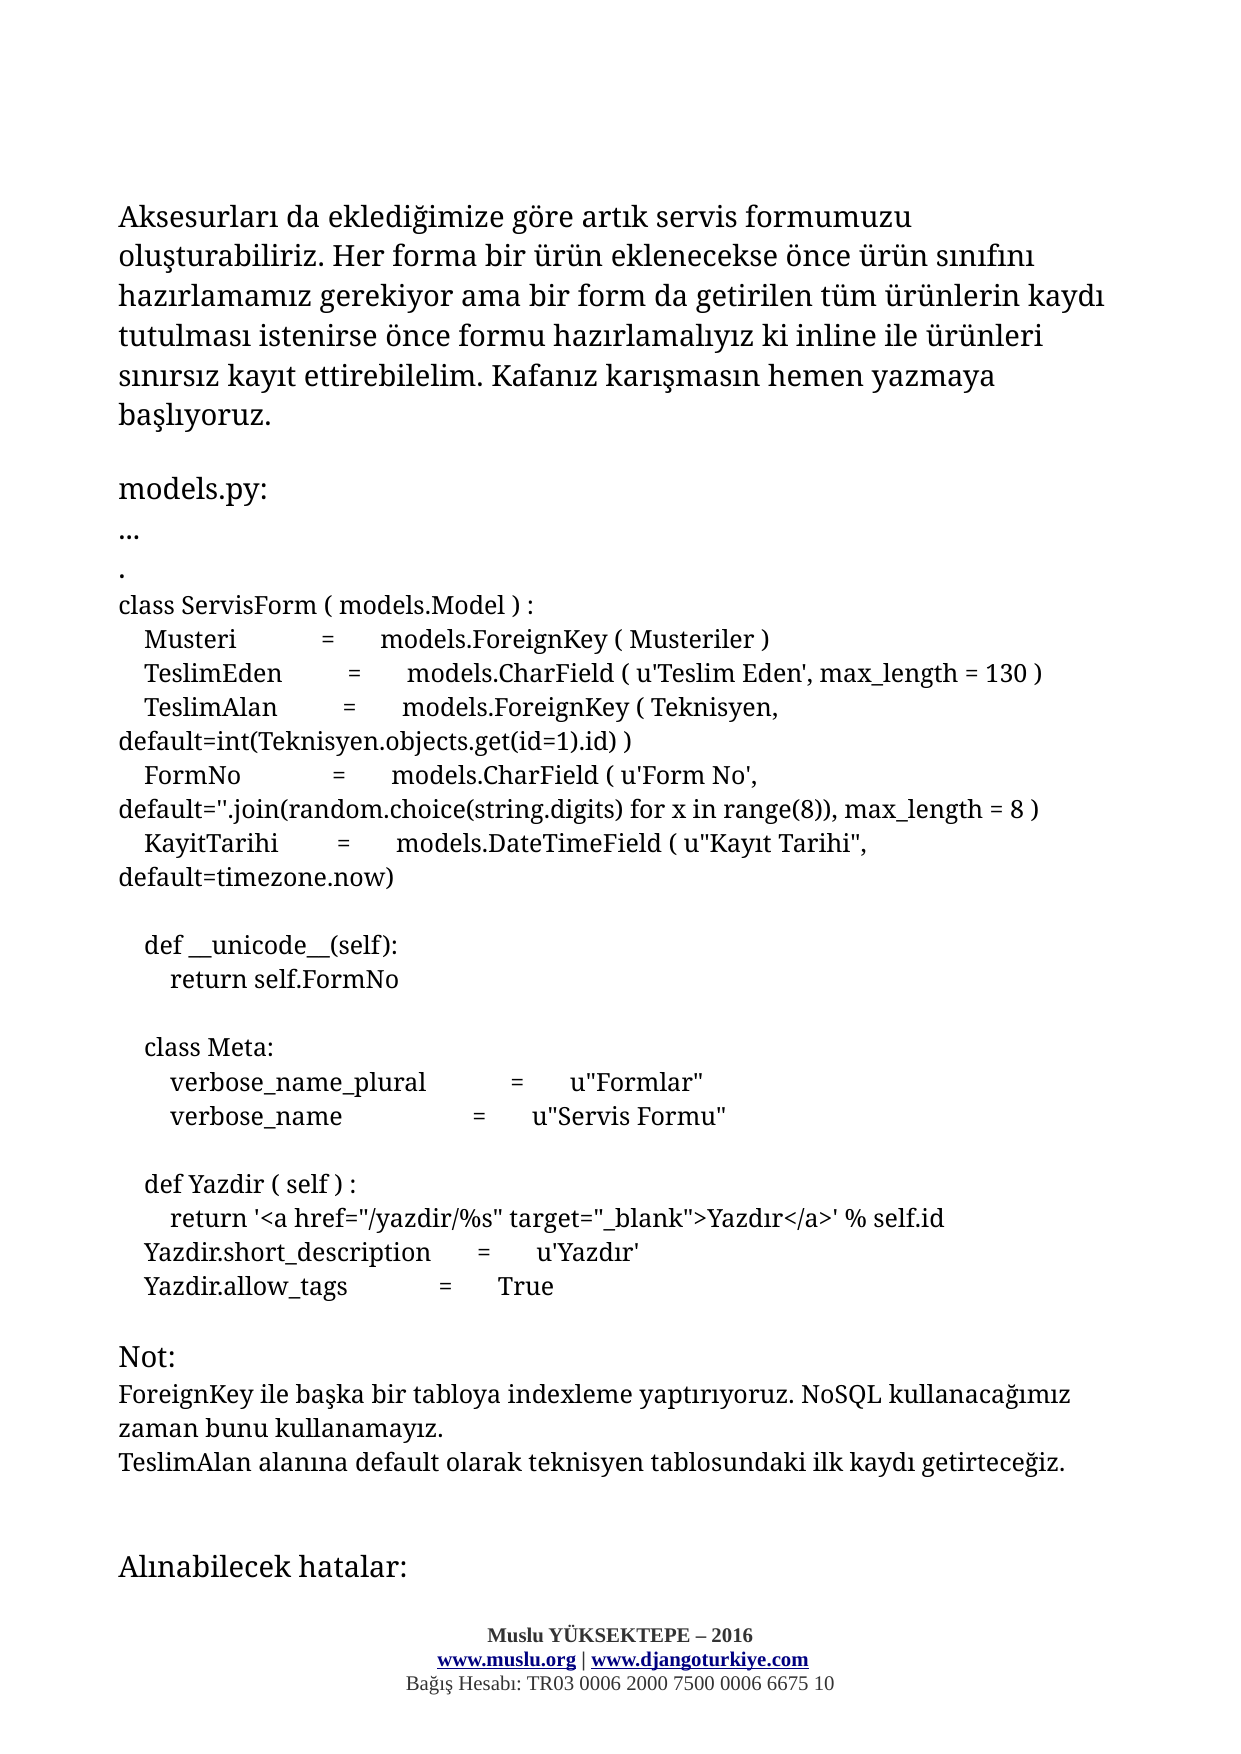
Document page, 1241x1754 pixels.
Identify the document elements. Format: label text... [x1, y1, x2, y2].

text verbose_name_plural = u"Formlar" [118, 1064, 1122, 1098]
text Aksesurları da eklediğimize göre artık servis formumuzu oluşturabiliriz. Her forma bir ürün eklenecekse önce ürün sınıfını hazırlamamız gerekiyor ama bir form da getirilen tüm ürünlerin kaydı tutulması istenirse önce formu hazırlamalıyız ki inline ile ürünleri sınırsız kayıt ettirebilelim. Kafanız karışmasın hemen yazmaya başlıyoruz. [118, 196, 1122, 434]
text return '<a href="/yazdir/%s" target="_blank">Yazdır</a>' % self.id [118, 1200, 1122, 1234]
text ForeignKey ile başka bir tabloya indexleme yaptırıyoruz. NoSQL kullanacağımız zaman bunu kullanamayız. [118, 1376, 1122, 1444]
text def __unicode__(self): [118, 928, 1122, 962]
text class Meta: [118, 1030, 1122, 1064]
text return self.FormNo [118, 962, 1122, 996]
text Alınabilecek hatalar: [118, 1547, 1122, 1586]
text models.py: [118, 468, 1122, 508]
text def Yazdir ( self ) : [118, 1166, 1122, 1200]
text verbose_name = u"Servis Formu" [118, 1098, 1122, 1132]
text ... [118, 508, 1122, 548]
text TeslimAlan alanına default olarak teknisyen tablosundaki ilk kaydı getirteceğiz. [118, 1444, 1122, 1478]
text class ServisForm ( models.Model ) : [118, 587, 1122, 621]
text . [118, 548, 1122, 587]
text FormNo = models.CharField ( u'Form No', default=''.join(random.choice(string.digits) for x in range(8)), max_length = 8 ) [118, 758, 1122, 826]
text Not: [118, 1337, 1122, 1376]
text Yazdir.allow_tags = True [118, 1268, 1122, 1303]
text Yazdir.short_description = u'Yazdır' [118, 1234, 1122, 1268]
text TeslimAlan = models.ForeignKey ( Teknisyen, default=int(Teknisyen.objects.get(id=1).id) ) [118, 689, 1122, 758]
text KayitTarihi = models.DateTimeField ( u"Kayıt Tarihi", default=timezone.now) [118, 826, 1122, 894]
text Musteri = models.ForeignKey ( Musteriler ) [118, 621, 1122, 655]
text TeslimEden = models.CharField ( u'Teslim Eden', max_length = 130 ) [118, 655, 1122, 689]
